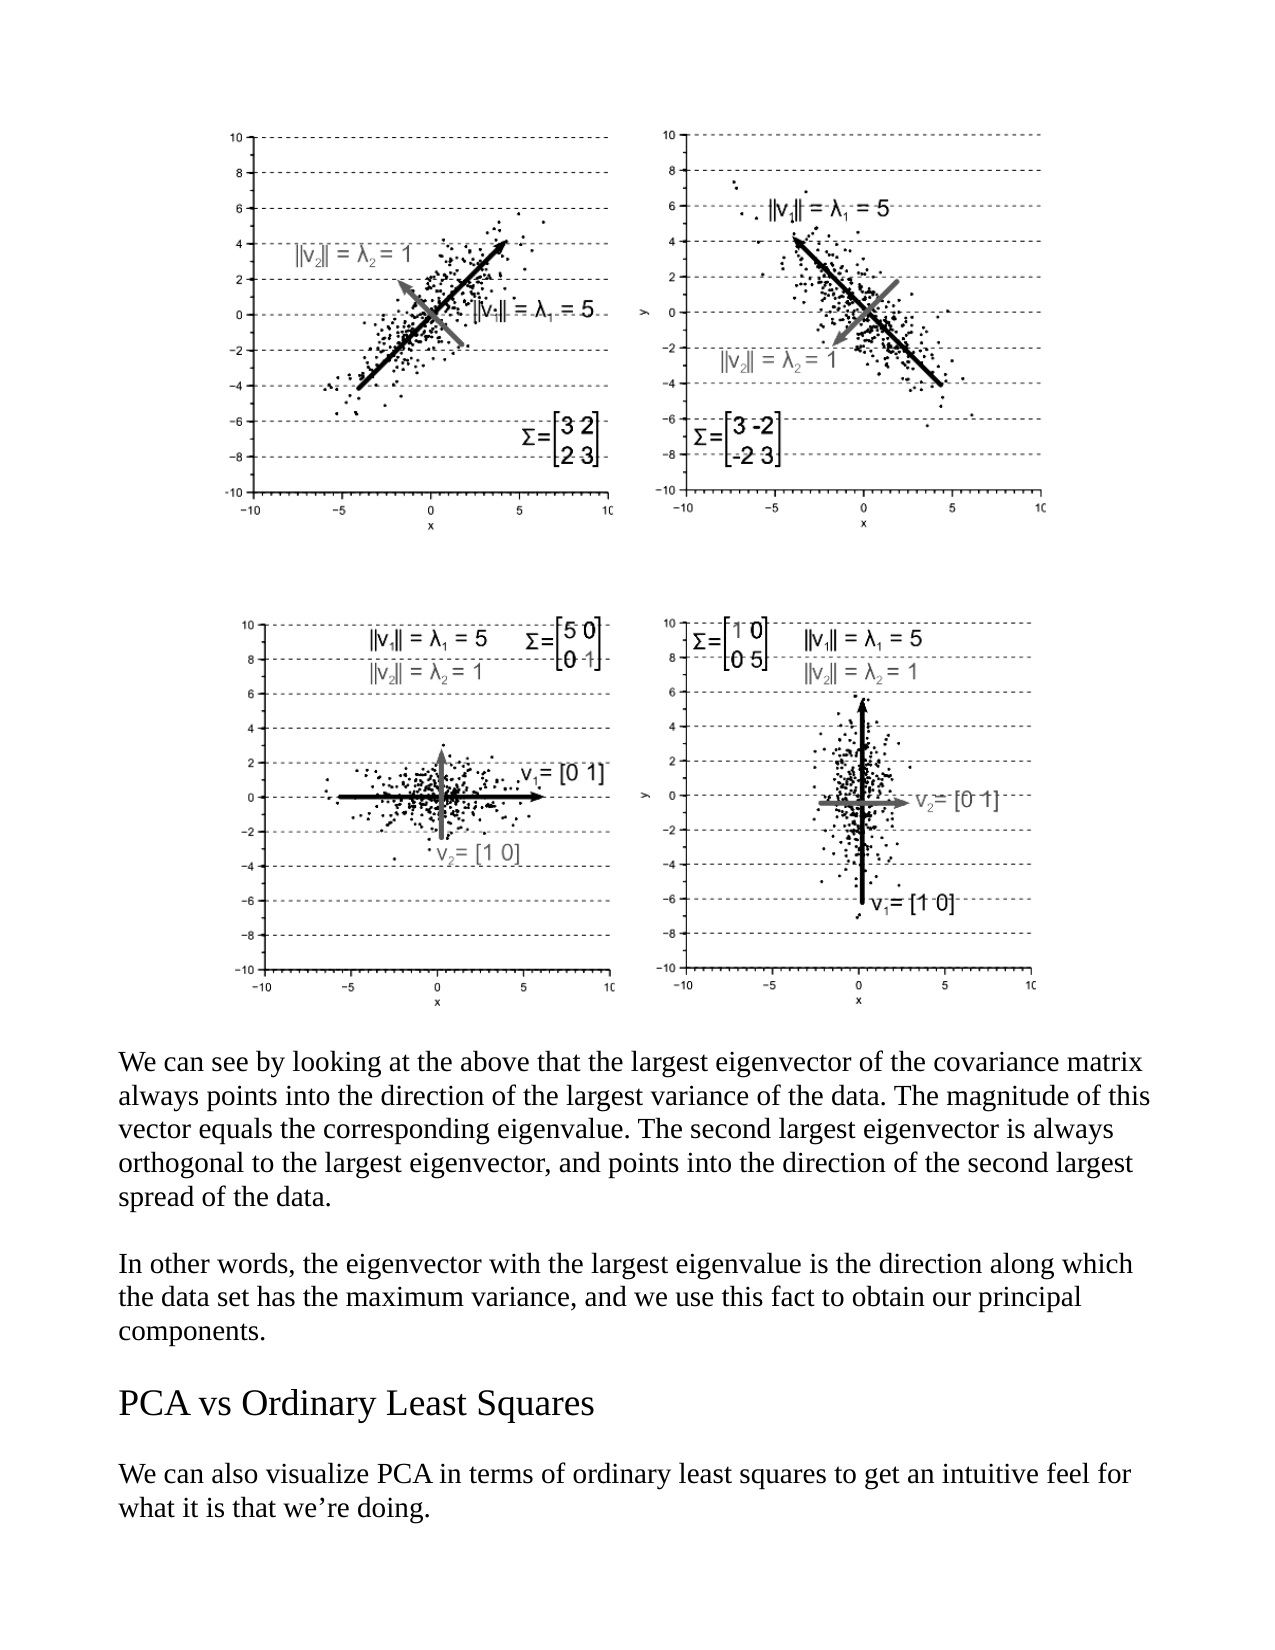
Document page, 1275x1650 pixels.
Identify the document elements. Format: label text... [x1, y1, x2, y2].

text We can also visualize PCA in terms of ordinary least squares to get an intuitive feel for what it is that we’re doing. [118, 1457, 1157, 1524]
text We can see by looking at the above that the largest eigenvector of the covariance matrix always points into the direction of the largest variance of the data. The magnitude of this vector equals the corresponding eigenvalue. The second largest eigenvector is always orthogonal to the largest eigenvector, and points into the direction of the second largest spread of the data. [118, 1044, 1157, 1212]
picture [225, 118, 1050, 537]
text PCA vs Ordinary Least Squares [118, 1380, 1157, 1423]
text In other words, the eigenvector with the largest eigenvalue is the direction along which the data set has the maximum variance, and we use this fact to obtain our principal components. [118, 1246, 1157, 1346]
picture [235, 603, 1040, 1011]
